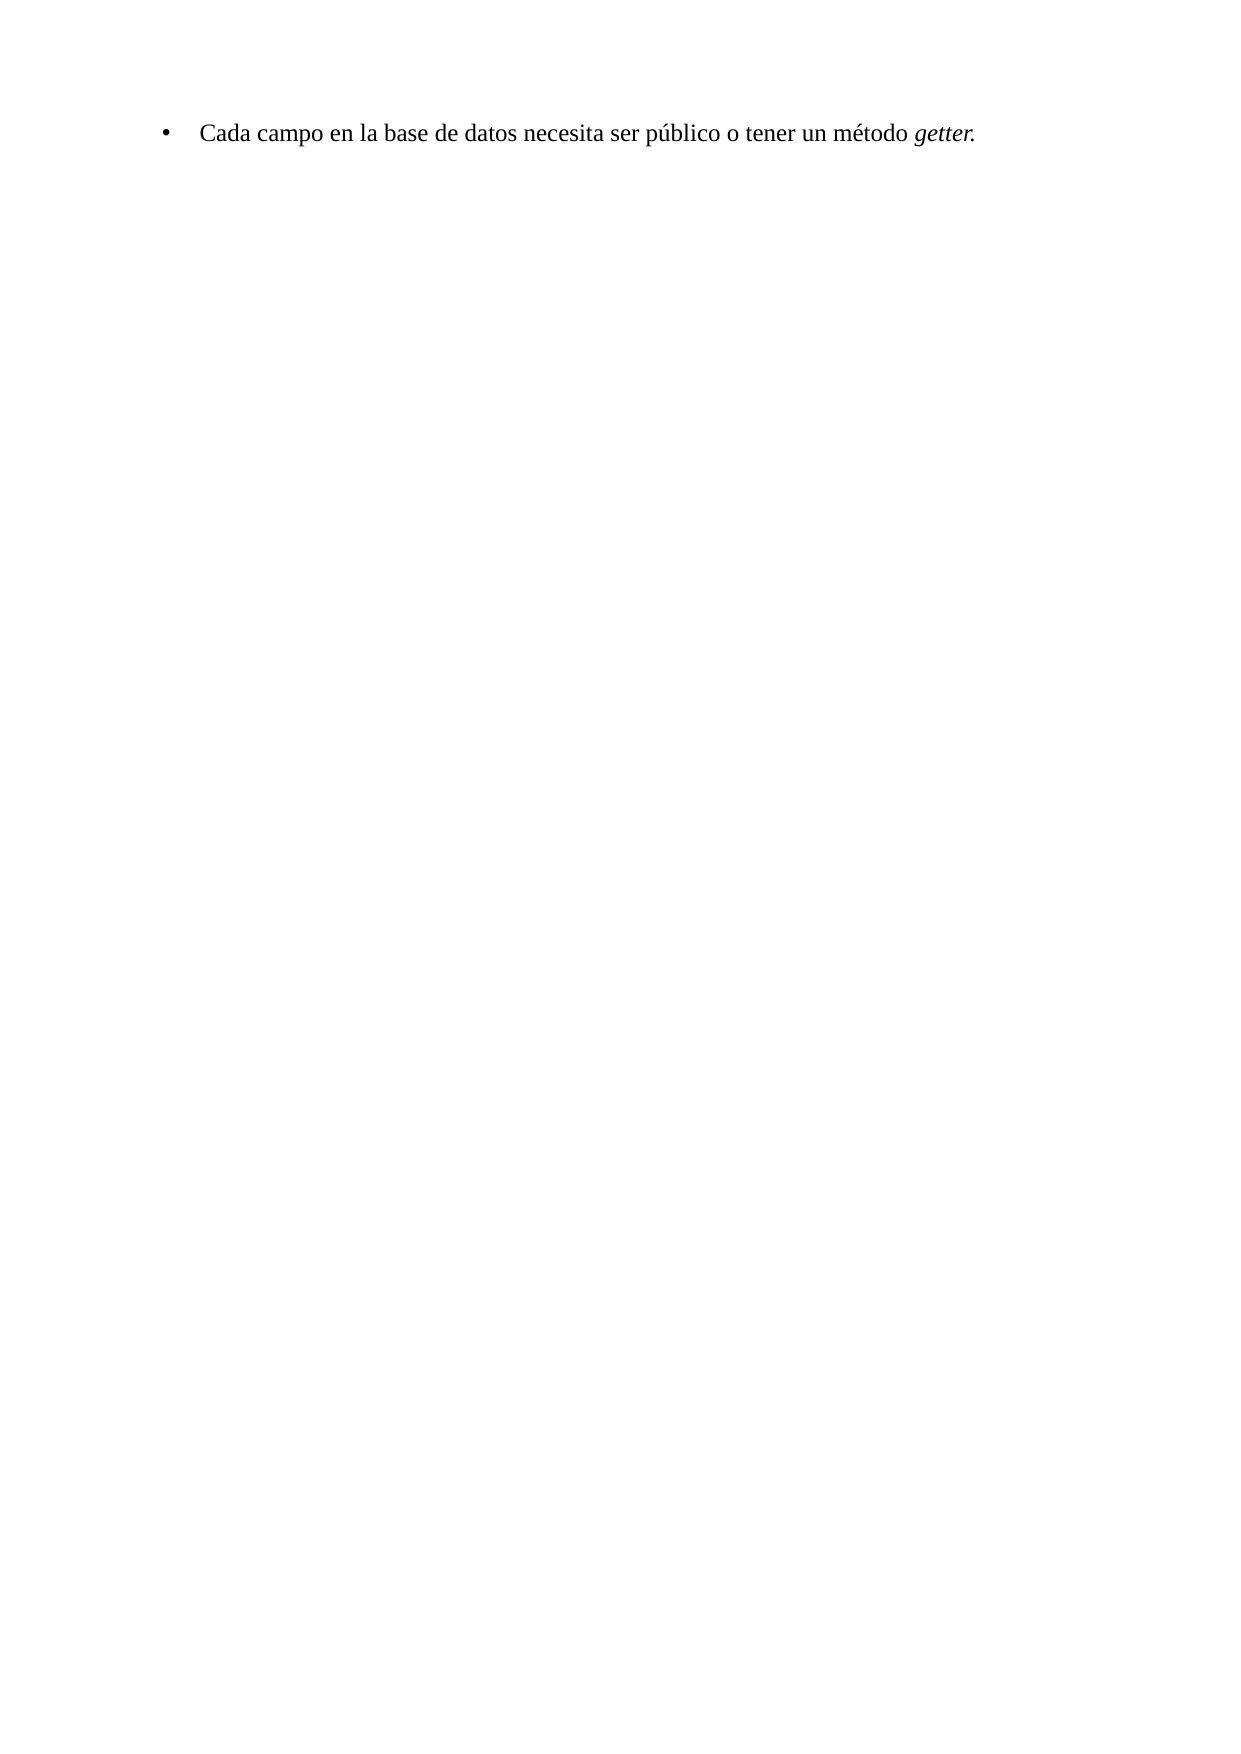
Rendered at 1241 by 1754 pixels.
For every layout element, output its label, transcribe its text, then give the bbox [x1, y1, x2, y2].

list Cada campo en la base de datos necesita ser público o tener un método getter. [162, 118, 1122, 147]
